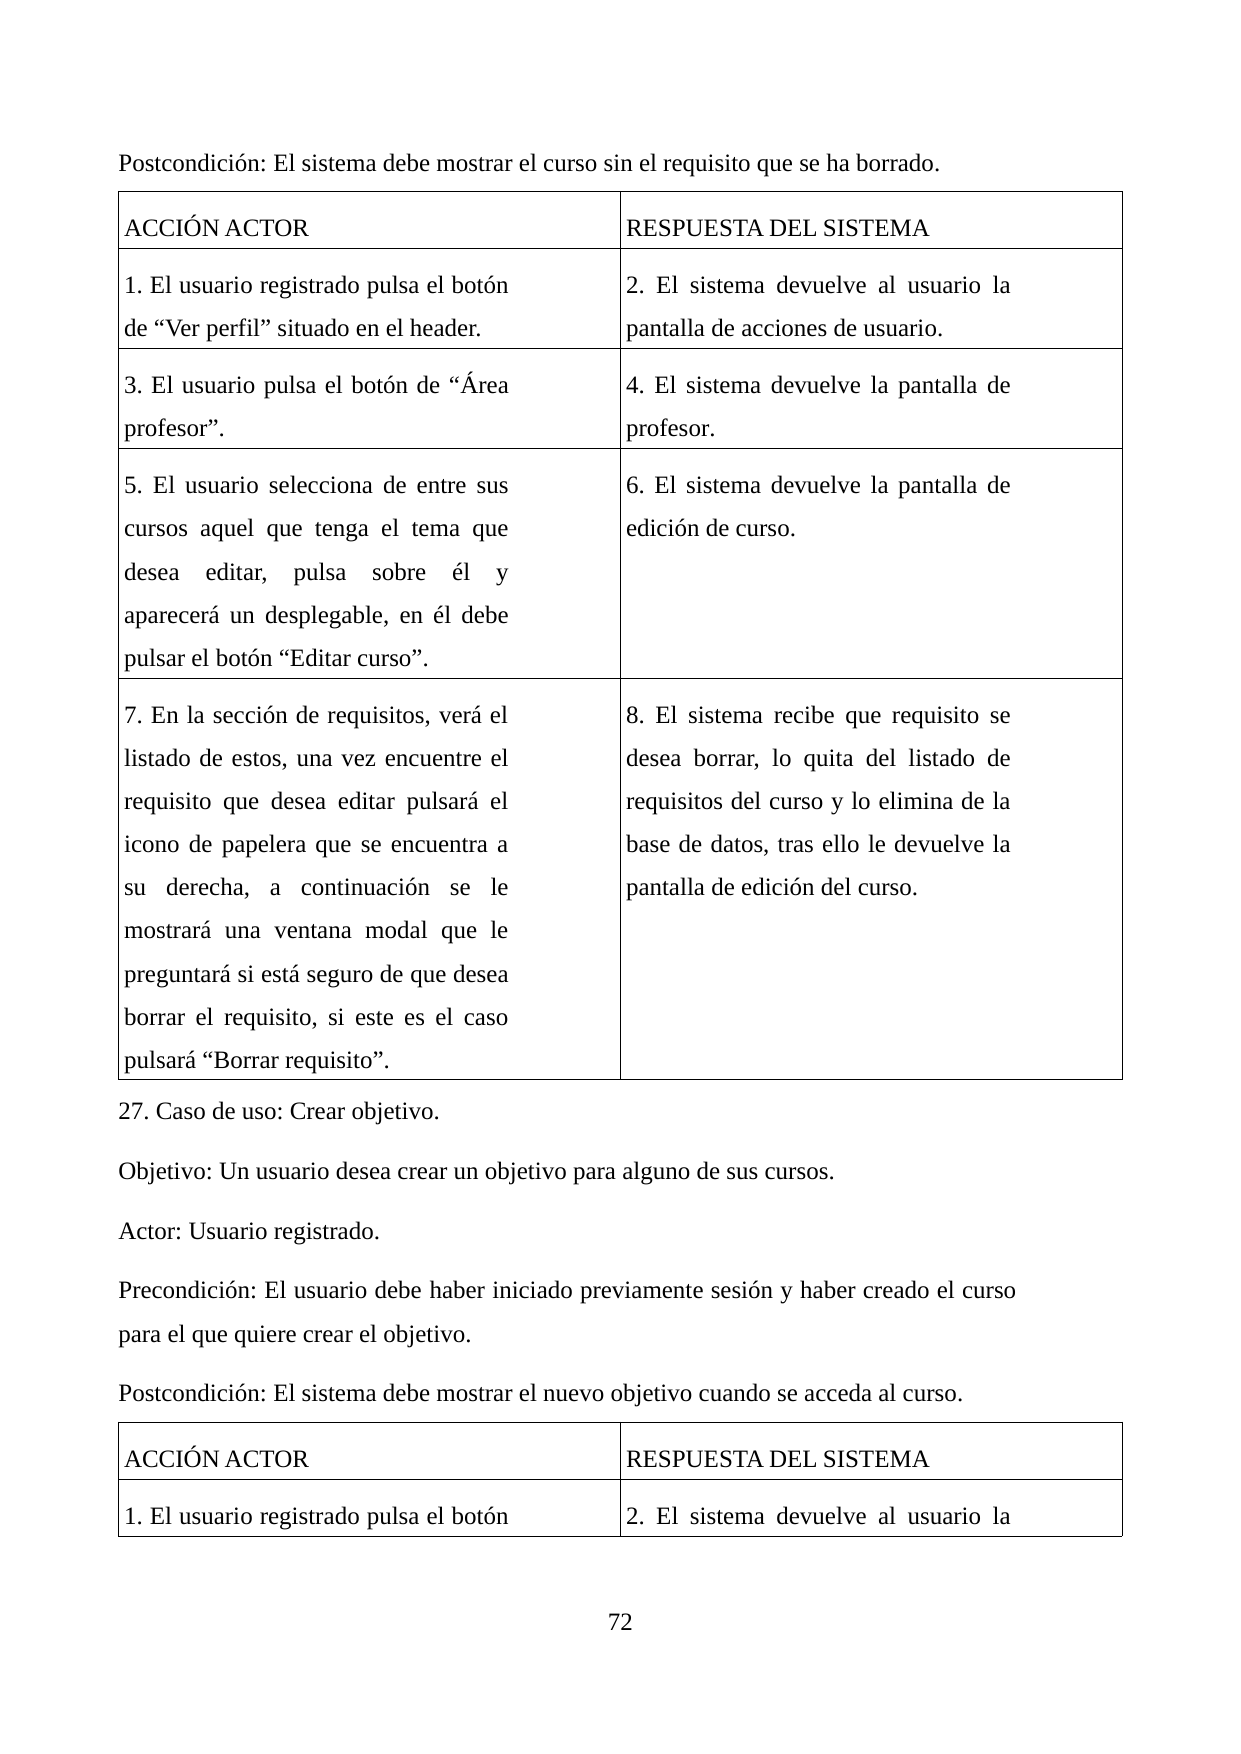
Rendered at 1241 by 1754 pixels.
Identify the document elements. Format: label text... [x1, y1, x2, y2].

table_header ACCIÓN ACTOR [119, 192, 620, 248]
table_header ACCIÓN ACTOR [119, 1423, 620, 1478]
text Precondición: El usuario debe haber iniciado previamente sesión y haber creado el curso para el que quiere crear el objetivo. [118, 1276, 1017, 1347]
table_header RESPUESTA DEL SISTEMA [621, 1423, 1122, 1478]
table_cell 5. El usuario selecciona de entre sus cursos aquel que tenga el tema que desea editar, pulsa sobre él y aparecerá un desplegable, en él debe pulsar el botón “Editar curso”. [119, 449, 620, 677]
text Objetivo: Un usuario desea crear un objetivo para alguno de sus cursos. [118, 1156, 1017, 1185]
text Postcondición: El sistema debe mostrar el nuevo objetivo cuando se acceda al curso. [118, 1378, 1017, 1407]
table_cell 3. El usuario pulsa el botón de “Área profesor”. [119, 349, 620, 448]
text Actor: Usuario registrado. [118, 1216, 1017, 1244]
table_cell 7. En la sección de requisitos, verá el listado de estos, una vez encuentre el requisito que desea editar pulsará el icono de papelera que se encuentra a su derecha, a continuación se le mostrará una ventana modal que le preguntará si está seguro de que desea borrar el requisito, si este es el caso pulsará “Borrar requisito”. [119, 679, 620, 1079]
table_cell 4. El sistema devuelve la pantalla de profesor. [621, 349, 1122, 448]
table_cell 6. El sistema devuelve la pantalla de edición de curso. [621, 449, 1122, 677]
table_cell 8. El sistema recibe que requisito se desea borrar, lo quita del listado de requisitos del curso y lo elimina de la base de datos, tras ello le devuelve la pantalla de edición del curso. [621, 679, 1122, 1079]
text 27. Caso de uso: Crear objetivo. [118, 1096, 1017, 1125]
table_cell 1. El usuario registrado pulsa el botón [119, 1480, 620, 1536]
table_cell 2. El sistema devuelve al usuario la [621, 1480, 1122, 1536]
table_cell 2. El sistema devuelve al usuario la pantalla de acciones de usuario. [621, 249, 1122, 348]
text Postcondición: El sistema debe mostrar el curso sin el requisito que se ha borrado. [118, 148, 1017, 176]
table_cell 1. El usuario registrado pulsa el botón de “Ver perfil” situado en el header. [119, 249, 620, 348]
table_header RESPUESTA DEL SISTEMA [621, 192, 1122, 248]
